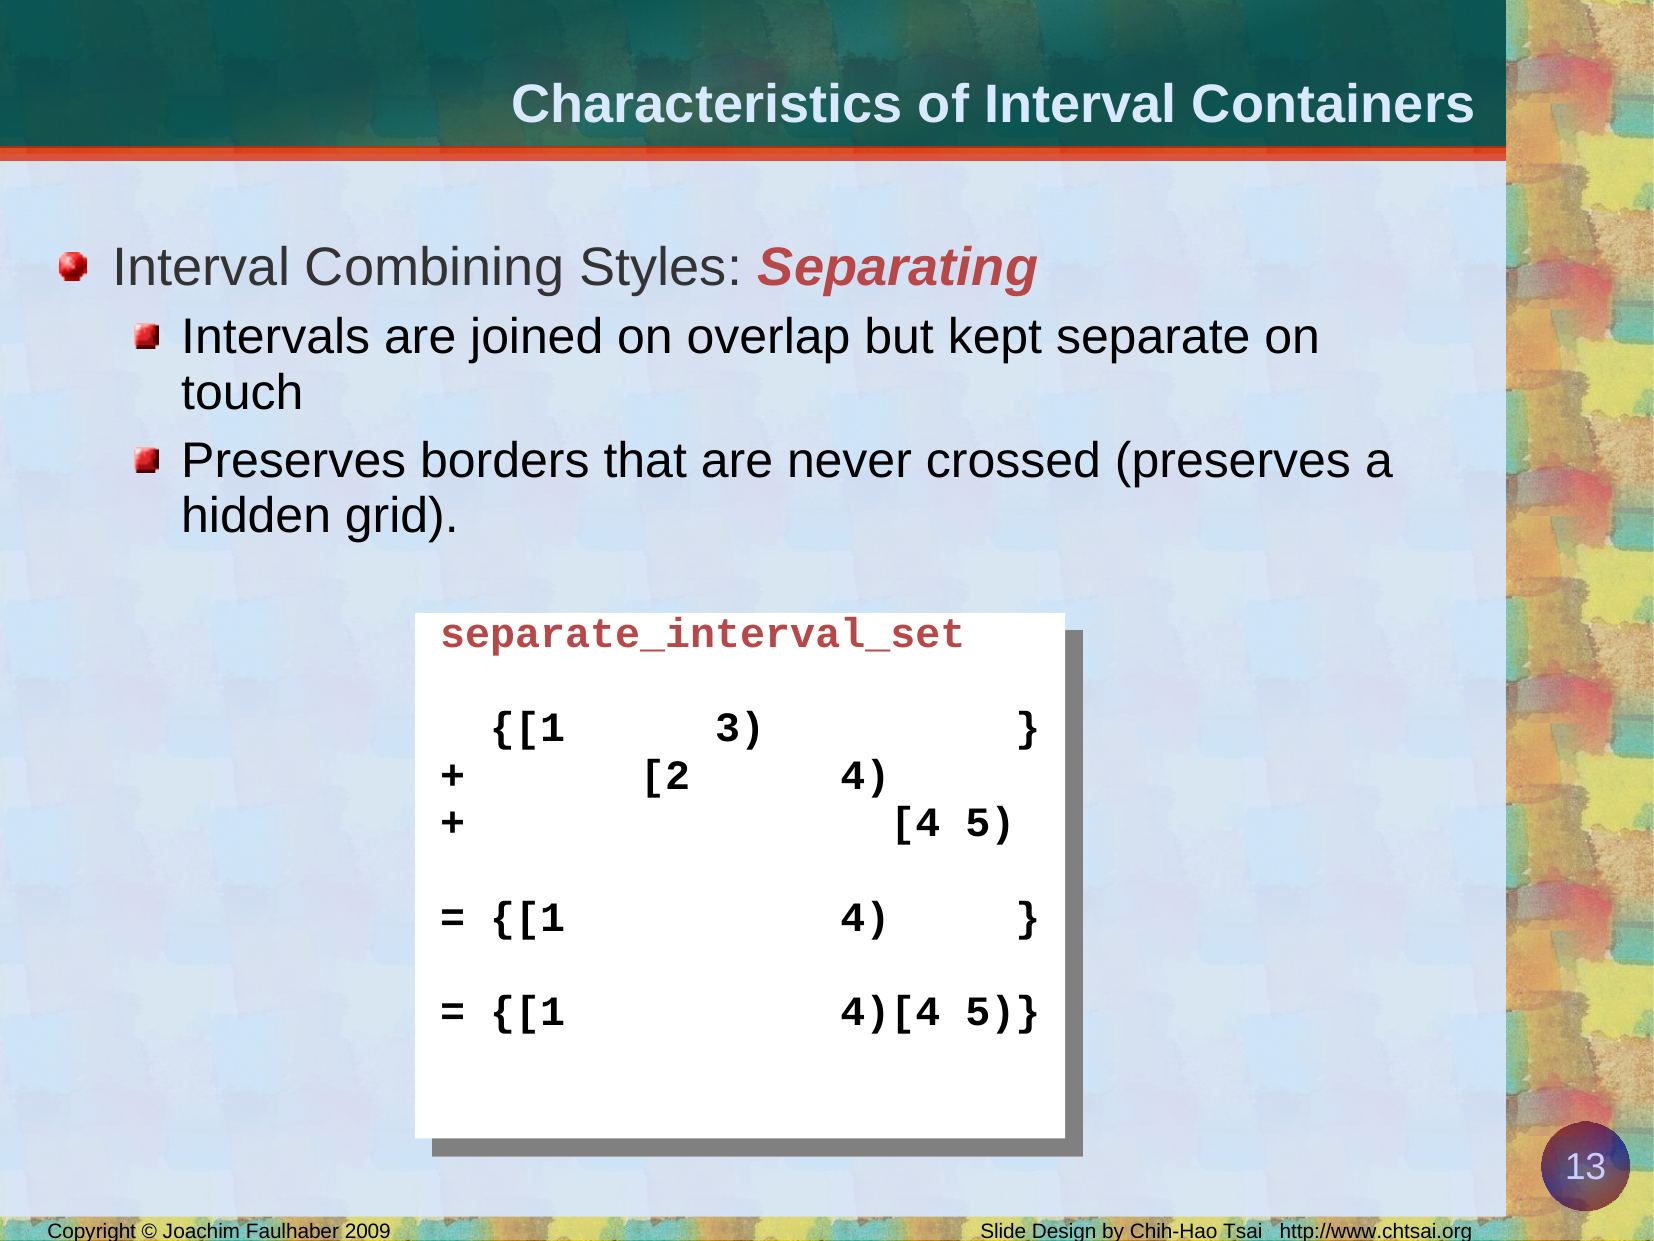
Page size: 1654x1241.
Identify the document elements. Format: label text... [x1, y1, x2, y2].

list Interval Combining Styles: Separating Intervals are joined on overlap but kept separate on touch Preserves borders that are never crossed (preserves a hidden grid). [59, 236, 1418, 566]
title Characteristics of Interval Containers [29, 59, 1477, 148]
text_box separate_interval_set {[1 3) } + [2 4) + [4 5) = {[1 4) } = {[1 4)[4 5)} [415, 612, 1066, 1139]
